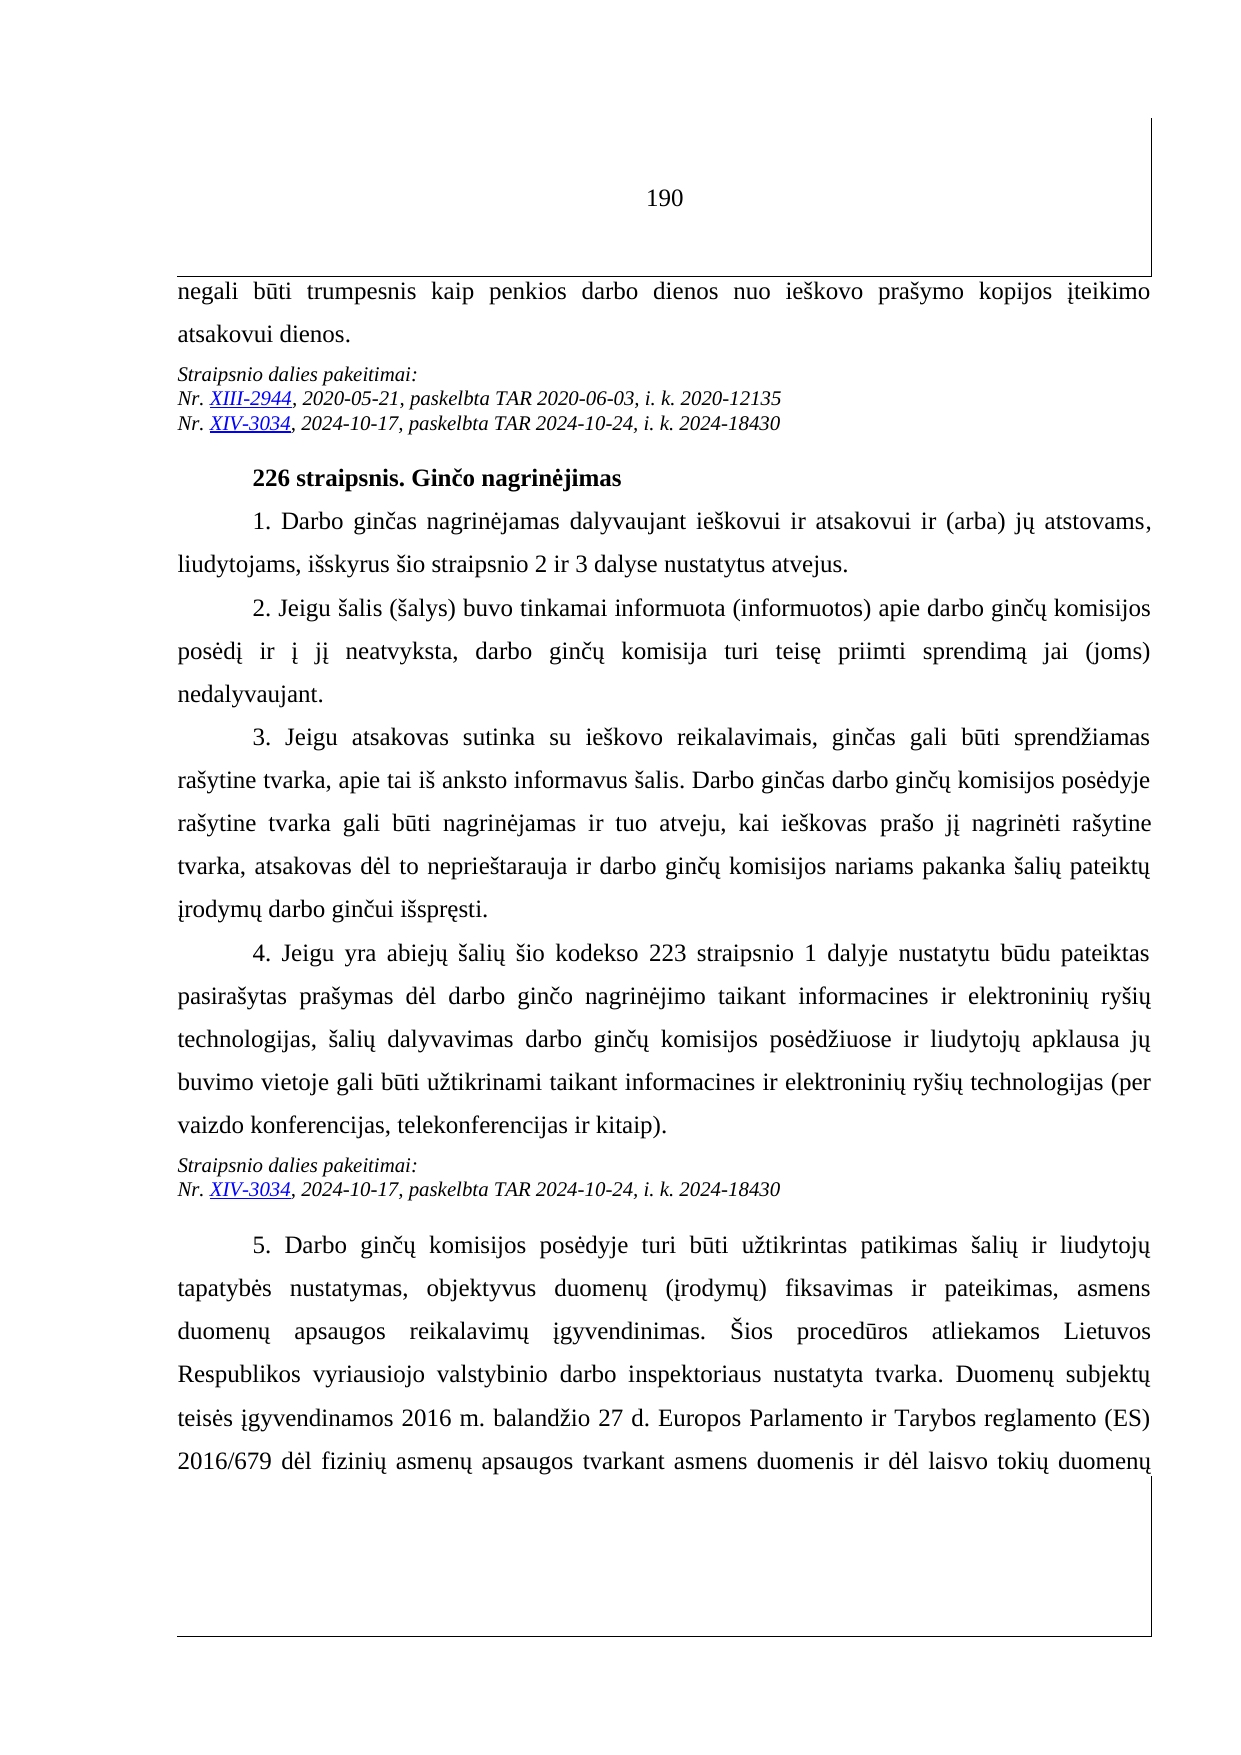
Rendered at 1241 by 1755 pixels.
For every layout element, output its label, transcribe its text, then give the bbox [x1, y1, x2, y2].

text 4. Jeigu yra abiejų šalių šio kodekso 223 straipsnio 1 dalyje nustatytu būdu pateiktas pasirašytas prašymas dėl darbo ginčo nagrinėjimo taikant informacines ir elektroninių ryšių technologijas, šalių dalyvavimas darbo ginčų komisijos posėdžiuose ir liudytojų apklausa jų buvimo vietoje gali būti užtikrinami taikant informacines ir elektroninių ryšių technologijas (per vaizdo konferencijas, telekonferencijas ir kitaip). [177, 938, 1152, 1139]
text Nr. XIV-3034, 2024-10-17, paskelbta TAR 2024-10-24, i. k. 2024-18430 [177, 410, 1152, 434]
text 1. Darbo ginčas nagrinėjamas dalyvaujant ieškovui ir atsakovui ir (arba) jų atstovams, liudytojams, išskyrus šio straipsnio 2 ir 3 dalyse nustatytus atvejus. [177, 506, 1152, 578]
text 2. Jeigu šalis (šalys) buvo tinkamai informuota (informuotos) apie darbo ginčų komisijos posėdį ir į jį neatvyksta, darbo ginčų komisija turi teisę priimti sprendimą jai (joms) nedalyvaujant. [177, 593, 1152, 708]
text Straipsnio dalies pakeitimai: [177, 1153, 1152, 1177]
text 5. Darbo ginčų komisijos posėdyje turi būti užtikrintas patikimas šalių ir liudytojų tapatybės nustatymas, objektyvus duomenų (įrodymų) fiksavimas ir pateikimas, asmens duomenų apsaugos reikalavimų įgyvendinimas. Šios procedūros atliekamos Lietuvos Respublikos vyriausiojo valstybinio darbo inspektoriaus nustatyta tvarka. Duomenų subjektų teisės įgyvendinamos 2016 m. balandžio 27 d. Europos Parlamento ir Tarybos reglamento (ES) 2016/679 dėl fizinių asmenų apsaugos tvarkant asmens duomenis ir dėl laisvo tokių duomenų [177, 1230, 1152, 1474]
text negali būti trumpesnis kaip penkios darbo dienos nuo ieškovo prašymo kopijos įteikimo atsakovui dienos. [177, 276, 1152, 348]
text Nr. XIV-3034, 2024-10-17, paskelbta TAR 2024-10-24, i. k. 2024-18430 [177, 1177, 1152, 1201]
text Straipsnio dalies pakeitimai: [177, 362, 1152, 386]
text 226 straipsnis. Ginčo nagrinėjimas [177, 463, 1152, 492]
text Nr. XIII-2944, 2020-05-21, paskelbta TAR 2020-06-03, i. k. 2020-12135 [177, 386, 1152, 410]
text 3. Jeigu atsakovas sutinka su ieškovo reikalavimais, ginčas gali būti sprendžiamas rašytine tvarka, apie tai iš anksto informavus šalis. Darbo ginčas darbo ginčų komisijos posėdyje rašytine tvarka gali būti nagrinėjamas ir tuo atveju, kai ieškovas prašo jį nagrinėti rašytine tvarka, atsakovas dėl to neprieštarauja ir darbo ginčų komisijos nariams pakanka šalių pateiktų įrodymų darbo ginčui išspręsti. [177, 722, 1152, 923]
